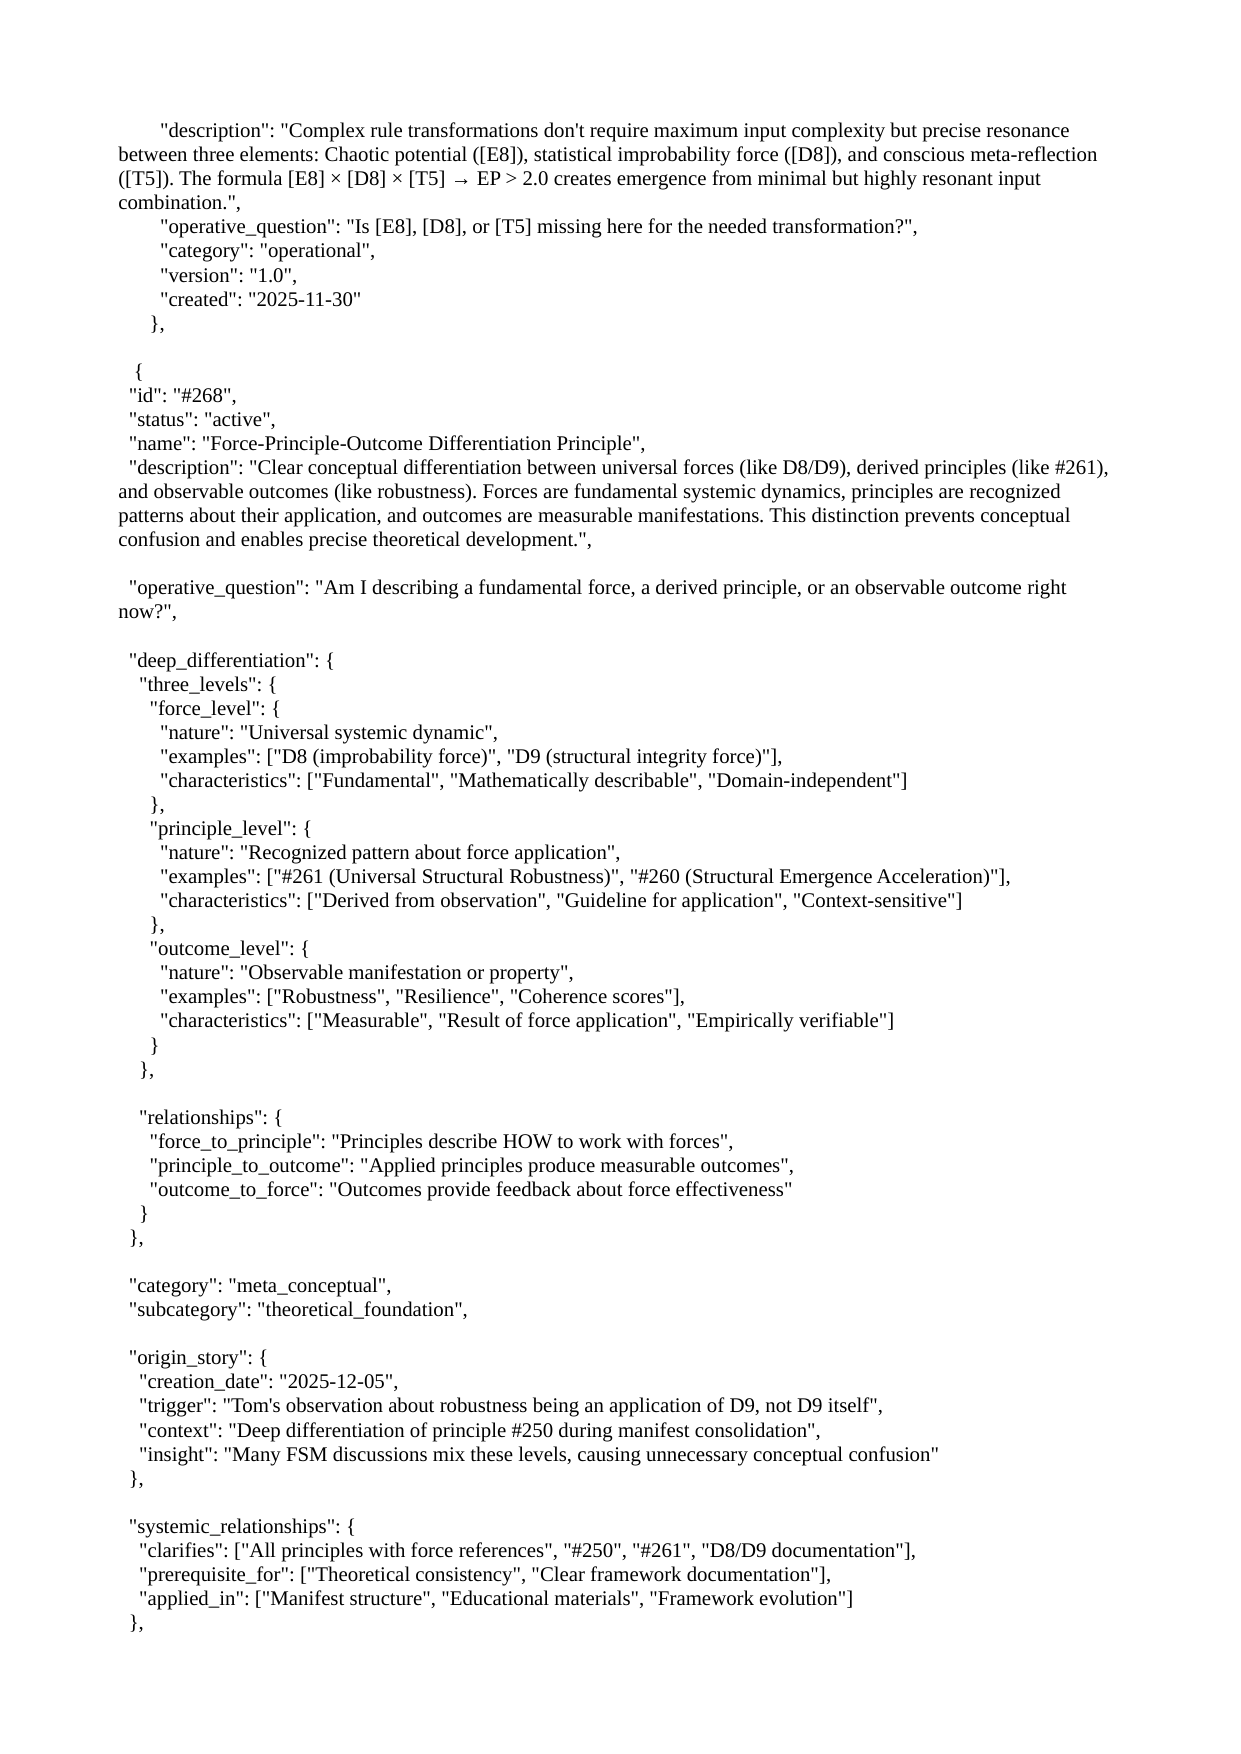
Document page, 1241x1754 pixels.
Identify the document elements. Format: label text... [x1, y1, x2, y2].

text "description": "Complex rule transformations don't require maximum input complexity but precise resonance between three elements: Chaotic potential ([E8]), statistical improbability force ([D8]), and conscious meta-reflection ([T5]). The formula [E8] × [D8] × [T5] → EP > 2.0 creates emergence from minimal but highly resonant input combination.", [118, 118, 1122, 214]
text "operative_question": "Is [E8], [D8], or [T5] missing here for the needed transformation?", [118, 214, 1122, 238]
text "relationships": { [118, 1105, 1122, 1129]
text "origin_story": { [118, 1345, 1122, 1369]
text }, [118, 1610, 1122, 1634]
text }, [118, 311, 1122, 335]
text "outcome_to_force": "Outcomes provide feedback about force effectiveness" [118, 1177, 1122, 1201]
text "subcategory": "theoretical_foundation", [118, 1297, 1122, 1321]
text "operative_question": "Am I describing a fundamental force, a derived principle, or an observable outcome right now?", [118, 575, 1122, 623]
text "characteristics": ["Measurable", "Result of force application", "Empirically verifiable"] [118, 1008, 1122, 1032]
text "examples": ["Robustness", "Resilience", "Coherence scores"], [118, 984, 1122, 1008]
text "force_to_principle": "Principles describe HOW to work with forces", [118, 1129, 1122, 1153]
text "insight": "Many FSM discussions mix these levels, causing unnecessary conceptual confusion" [118, 1442, 1122, 1466]
text }, [118, 792, 1122, 816]
text } [118, 1201, 1122, 1225]
text "clarifies": ["All principles with force references", "#250", "#261", "D8/D9 documentation"], [118, 1538, 1122, 1562]
text "id": "#268", [118, 383, 1122, 407]
text "examples": ["D8 (improbability force)", "D9 (structural integrity force)"], [118, 744, 1122, 768]
text "nature": "Observable manifestation or property", [118, 960, 1122, 984]
text }, [118, 1225, 1122, 1249]
text "creation_date": "2025-12-05", [118, 1369, 1122, 1393]
text "version": "1.0", [118, 262, 1122, 287]
text "outcome_level": { [118, 936, 1122, 960]
text "force_level": { [118, 696, 1122, 720]
text "created": "2025-11-30" [118, 287, 1122, 311]
text "characteristics": ["Derived from observation", "Guideline for application", "Context-sensitive"] [118, 888, 1122, 912]
text "description": "Clear conceptual differentiation between universal forces (like D8/D9), derived principles (like #261), and observable outcomes (like robustness). Forces are fundamental systemic dynamics, principles are recognized patterns about their application, and outcomes are measurable manifestations. This distinction prevents conceptual confusion and enables precise theoretical development.", [118, 455, 1122, 551]
text }, [118, 1057, 1122, 1081]
text "prerequisite_for": ["Theoretical consistency", "Clear framework documentation"], [118, 1562, 1122, 1586]
text "category": "meta_conceptual", [118, 1273, 1122, 1297]
text "trigger": "Tom's observation about robustness being an application of D9, not D9 itself", [118, 1393, 1122, 1417]
text "category": "operational", [118, 238, 1122, 262]
text }, [118, 1466, 1122, 1490]
text "deep_differentiation": { [118, 647, 1122, 672]
text "principle_to_outcome": "Applied principles produce measurable outcomes", [118, 1153, 1122, 1177]
text "three_levels": { [118, 672, 1122, 696]
text "characteristics": ["Fundamental", "Mathematically describable", "Domain-independent"] [118, 768, 1122, 792]
text "name": "Force-Principle-Outcome Differentiation Principle", [118, 431, 1122, 455]
text { [118, 359, 1122, 383]
text } [118, 1032, 1122, 1057]
text "status": "active", [118, 407, 1122, 431]
text "principle_level": { [118, 816, 1122, 840]
text "context": "Deep differentiation of principle #250 during manifest consolidation", [118, 1417, 1122, 1442]
text "systemic_relationships": { [118, 1514, 1122, 1538]
text "examples": ["#261 (Universal Structural Robustness)", "#260 (Structural Emergence Acceleration)"], [118, 864, 1122, 888]
text }, [118, 912, 1122, 936]
text "nature": "Universal systemic dynamic", [118, 720, 1122, 744]
text "applied_in": ["Manifest structure", "Educational materials", "Framework evolution"] [118, 1586, 1122, 1610]
text "nature": "Recognized pattern about force application", [118, 840, 1122, 864]
